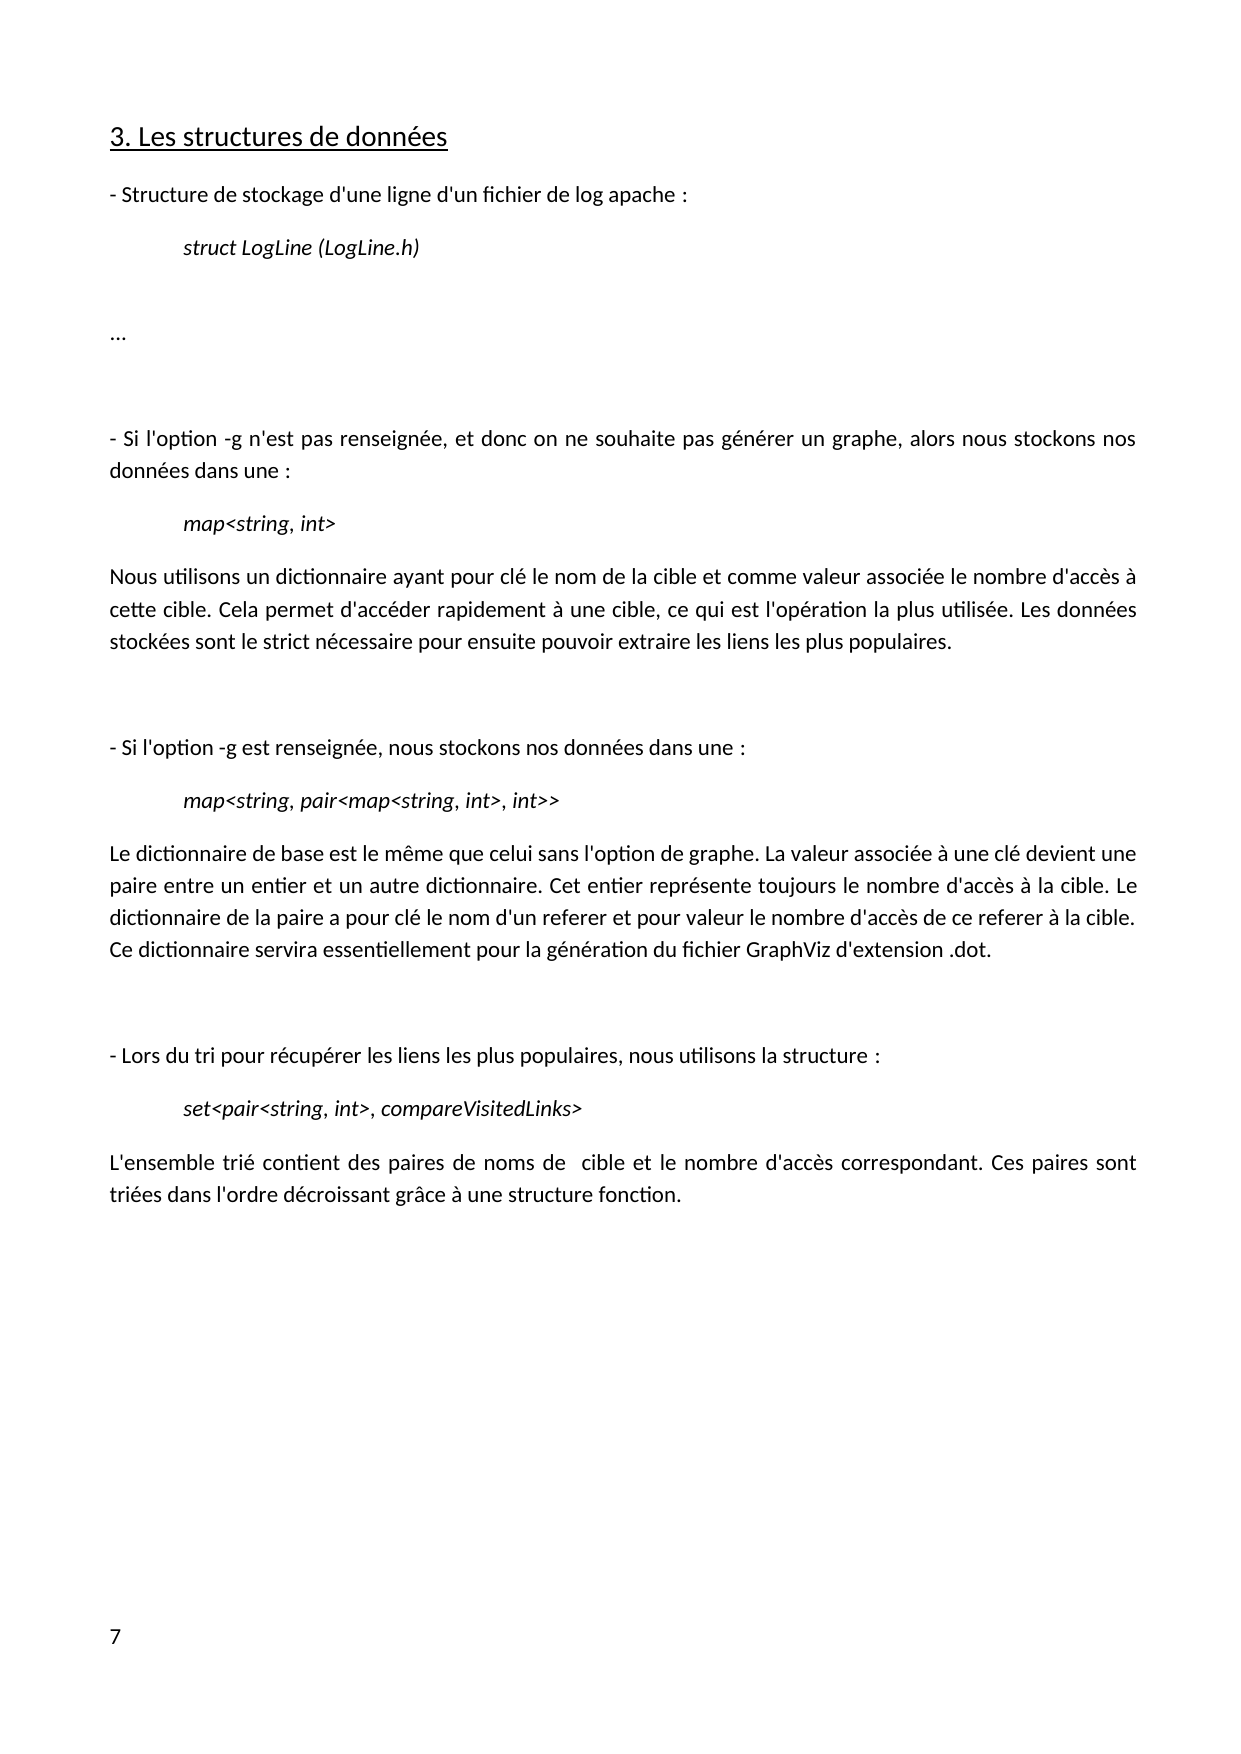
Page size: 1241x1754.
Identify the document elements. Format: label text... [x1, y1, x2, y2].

text L'ensemble trié contient des paires de noms de cible et le nombre d'accès correspondant. Ces paires sont triées dans l'ordre décroissant grâce à une structure fonction. [109, 1148, 1139, 1208]
text ... [109, 286, 1139, 346]
text Nous utilisons un dictionnaire ayant pour clé le nom de la cible et comme valeur associée le nombre d'accès à cette cible. Cela permet d'accéder rapidement à une cible, ce qui est l'opération la plus utilisée. Les données stockées sont le strict nécessaire pour ensuite pouvoir extraire les liens les plus populaires. [109, 562, 1139, 655]
text map<string, pair<map<string, int>, int>> [109, 786, 1139, 814]
text - Si l'option -g est renseignée, nous stockons nos données dans une : [109, 733, 1139, 761]
text Le dictionnaire de base est le même que celui sans l'option de graphe. La valeur associée à une clé devient une paire entre un entier et un autre dictionnaire. Cet entier représente toujours le nombre d'accès à la cible. Le dictionnaire de la paire a pour clé le nom d'un referer et pour valeur le nombre d'accès de ce referer à la cible. Ce dictionnaire servira essentiellement pour la génération du fichier GraphViz d'extension .dot. [109, 839, 1139, 963]
text 3. Les structures de données [109, 118, 1139, 154]
text map<string, int> [109, 509, 1139, 537]
text struct LogLine (LogLine.h) [109, 233, 1139, 261]
text - Structure de stockage d'une ligne d'un fichier de log apache : [109, 180, 1139, 208]
text - Si l'option -g n'est pas renseignée, et donc on ne souhaite pas générer un graphe, alors nous stockons nos données dans une : [109, 424, 1139, 484]
text - Lors du tri pour récupérer les liens les plus populaires, nous utilisons la structure : [109, 1042, 1139, 1069]
text set<pair<string, int>, compareVisitedLinks> [109, 1094, 1139, 1123]
